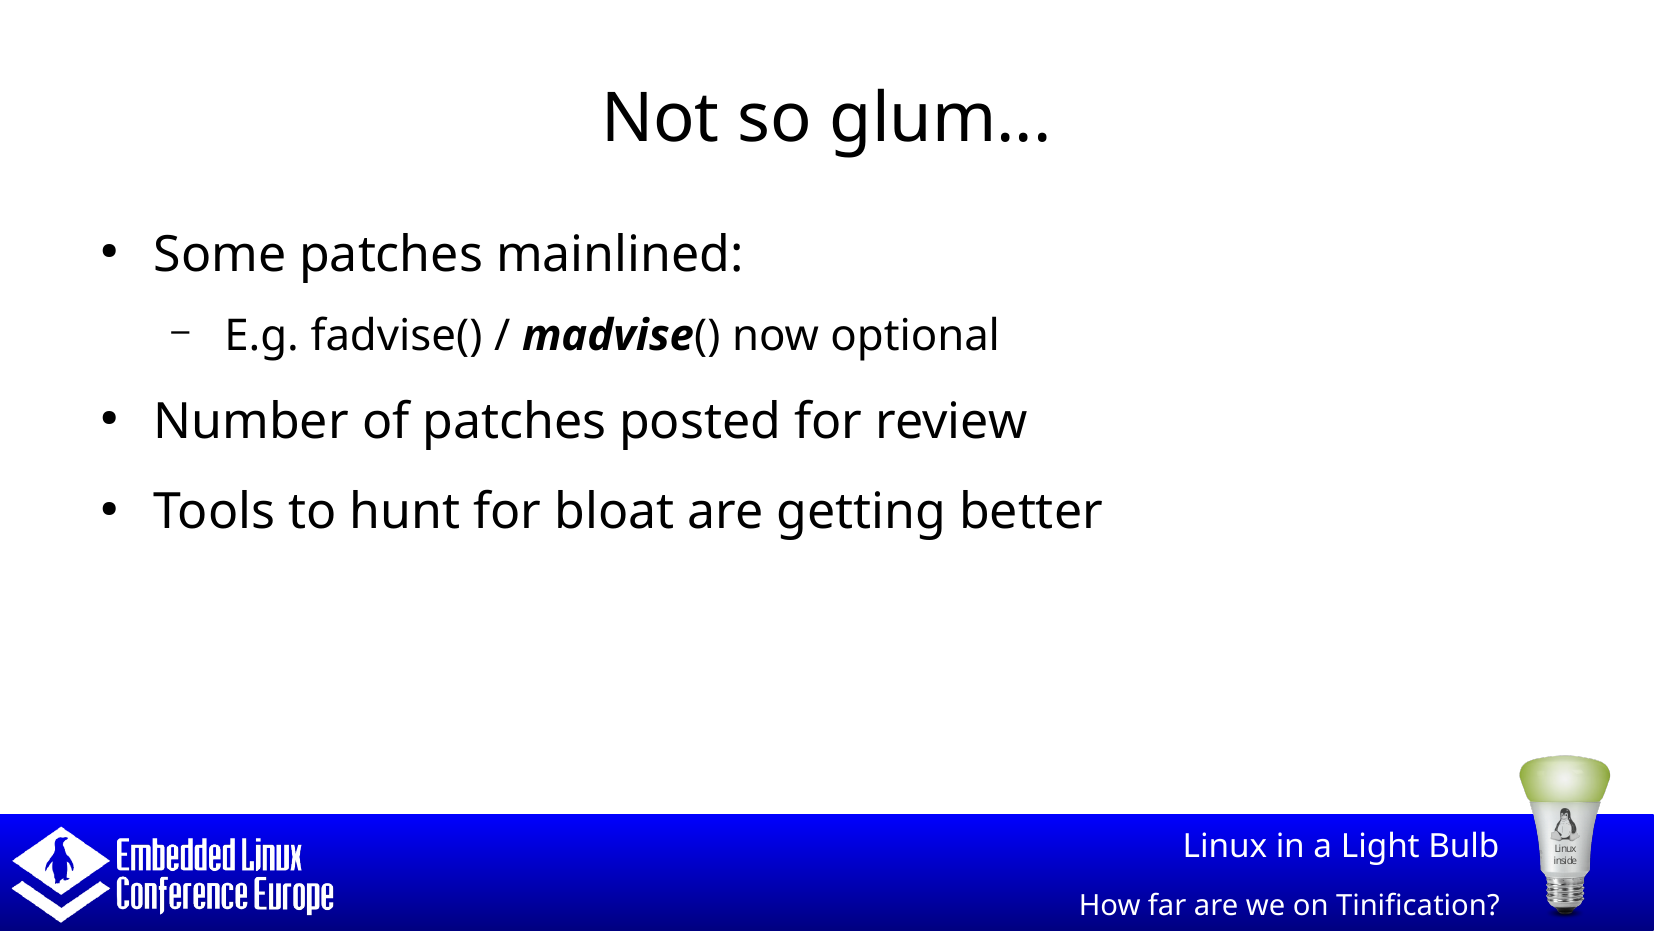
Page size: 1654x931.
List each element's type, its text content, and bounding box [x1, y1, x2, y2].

picture [7, 821, 338, 927]
list Some patches mainlined: E.g. fadvise() / madvise() now optional Number of patches posted for review Tools to hunt for bloat are getting better [82, 217, 1571, 758]
title Not so glum... [82, 37, 1571, 193]
